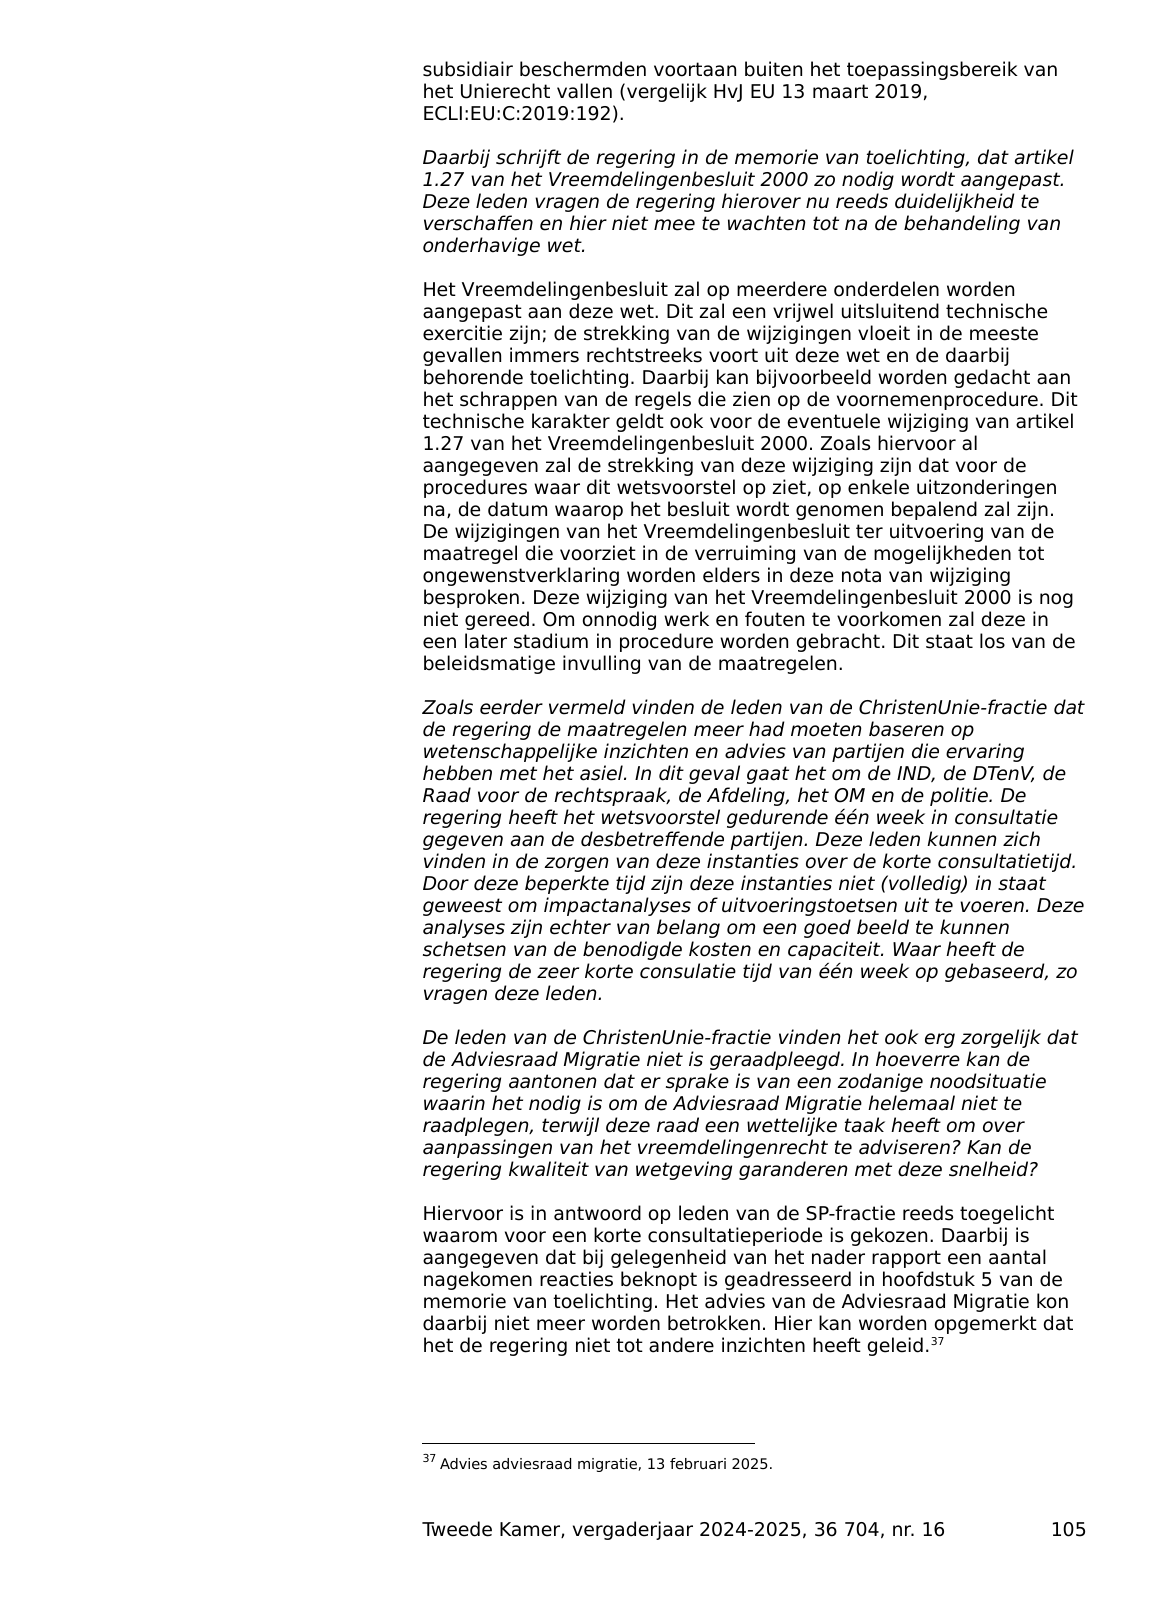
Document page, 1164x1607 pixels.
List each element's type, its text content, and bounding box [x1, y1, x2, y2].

text Advies adviesraad migratie, 13 februari 2025. [422, 1452, 1087, 1474]
text De leden van de ChristenUnie-fractie vinden het ook erg zorgelijk dat de Adviesraad Migratie niet is geraadpleegd. In hoeverre kan de regering aantonen dat er sprake is van een zodanige noodsituatie waarin het nodig is om de Adviesraad Migratie helemaal niet te raadplegen, terwijl deze raad een wettelijke taak heeft om over aanpassingen van het vreemdelingenrecht te adviseren? Kan de regering kwaliteit van wetgeving garanderen met deze snelheid? [422, 1027, 1087, 1181]
text Daarbij schrijft de regering in de memorie van toelichting, dat artikel 1.27 van het Vreemdelingenbesluit 2000 zo nodig wordt aangepast. Deze leden vragen de regering hierover nu reeds duidelijkheid te verschaffen en hier niet mee te wachten tot na de behandeling van onderhavige wet. [422, 147, 1087, 257]
text Het Vreemdelingenbesluit zal op meerdere onderdelen worden aangepast aan deze wet. Dit zal een vrijwel uitsluitend technische exercitie zijn; de strekking van de wijzigingen vloeit in de meeste gevallen immers rechtstreeks voort uit deze wet en de daarbij behorende toelichting. Daarbij kan bijvoorbeeld worden gedacht aan het schrappen van de regels die zien op de voornemenprocedure. Dit technische karakter geldt ook voor de eventuele wijziging van artikel 1.27 van het Vreemdelingenbesluit 2000. Zoals hiervoor al aangegeven zal de strekking van deze wijziging zijn dat voor de procedures waar dit wetsvoorstel op ziet, op enkele uitzonderingen na, de datum waarop het besluit wordt genomen bepalend zal zijn. De wijzigingen van het Vreemdelingenbesluit ter uitvoering van de maatregel die voorziet in de verruiming van de mogelijkheden tot ongewenstverklaring worden elders in deze nota van wijziging besproken. Deze wijziging van het Vreemdelingenbesluit 2000 is nog niet gereed. Om onnodig werk en fouten te voorkomen zal deze in een later stadium in procedure worden gebracht. Dit staat los van de beleidsmatige invulling van de maatregelen. [422, 279, 1087, 675]
text Zoals eerder vermeld vinden de leden van de ChristenUnie-fractie dat de regering de maatregelen meer had moeten baseren op wetenschappelijke inzichten en advies van partijen die ervaring hebben met het asiel. In dit geval gaat het om de IND, de DTenV, de Raad voor de rechtspraak, de Afdeling, het OM en de politie. De regering heeft het wetsvoorstel gedurende één week in consultatie gegeven aan de desbetreffende partijen. Deze leden kunnen zich vinden in de zorgen van deze instanties over de korte consultatietijd. Door deze beperkte tijd zijn deze instanties niet (volledig) in staat geweest om impactanalyses of uitvoeringstoetsen uit te voeren. Deze analyses zijn echter van belang om een goed beeld te kunnen schetsen van de benodigde kosten en capaciteit. Waar heeft de regering de zeer korte consulatie tijd van één week op gebaseerd, zo vragen deze leden. [422, 697, 1087, 1005]
text subsidiair beschermden voortaan buiten het toepassingsbereik van het Unierecht vallen (vergelijk HvJ EU 13 maart 2019, ECLI:EU:C:2019:192). [422, 59, 1087, 125]
text Hiervoor is in antwoord op leden van de SP-fractie reeds toegelicht waarom voor een korte consultatieperiode is gekozen. Daarbij is aangegeven dat bij gelegenheid van het nader rapport een aantal nagekomen reacties beknopt is geadresseerd in hoofdstuk 5 van de memorie van toelichting. Het advies van de Adviesraad Migratie kon daarbij niet meer worden betrokken. Hier kan worden opgemerkt dat het de regering niet tot andere inzichten heeft geleid. [422, 1203, 1087, 1357]
